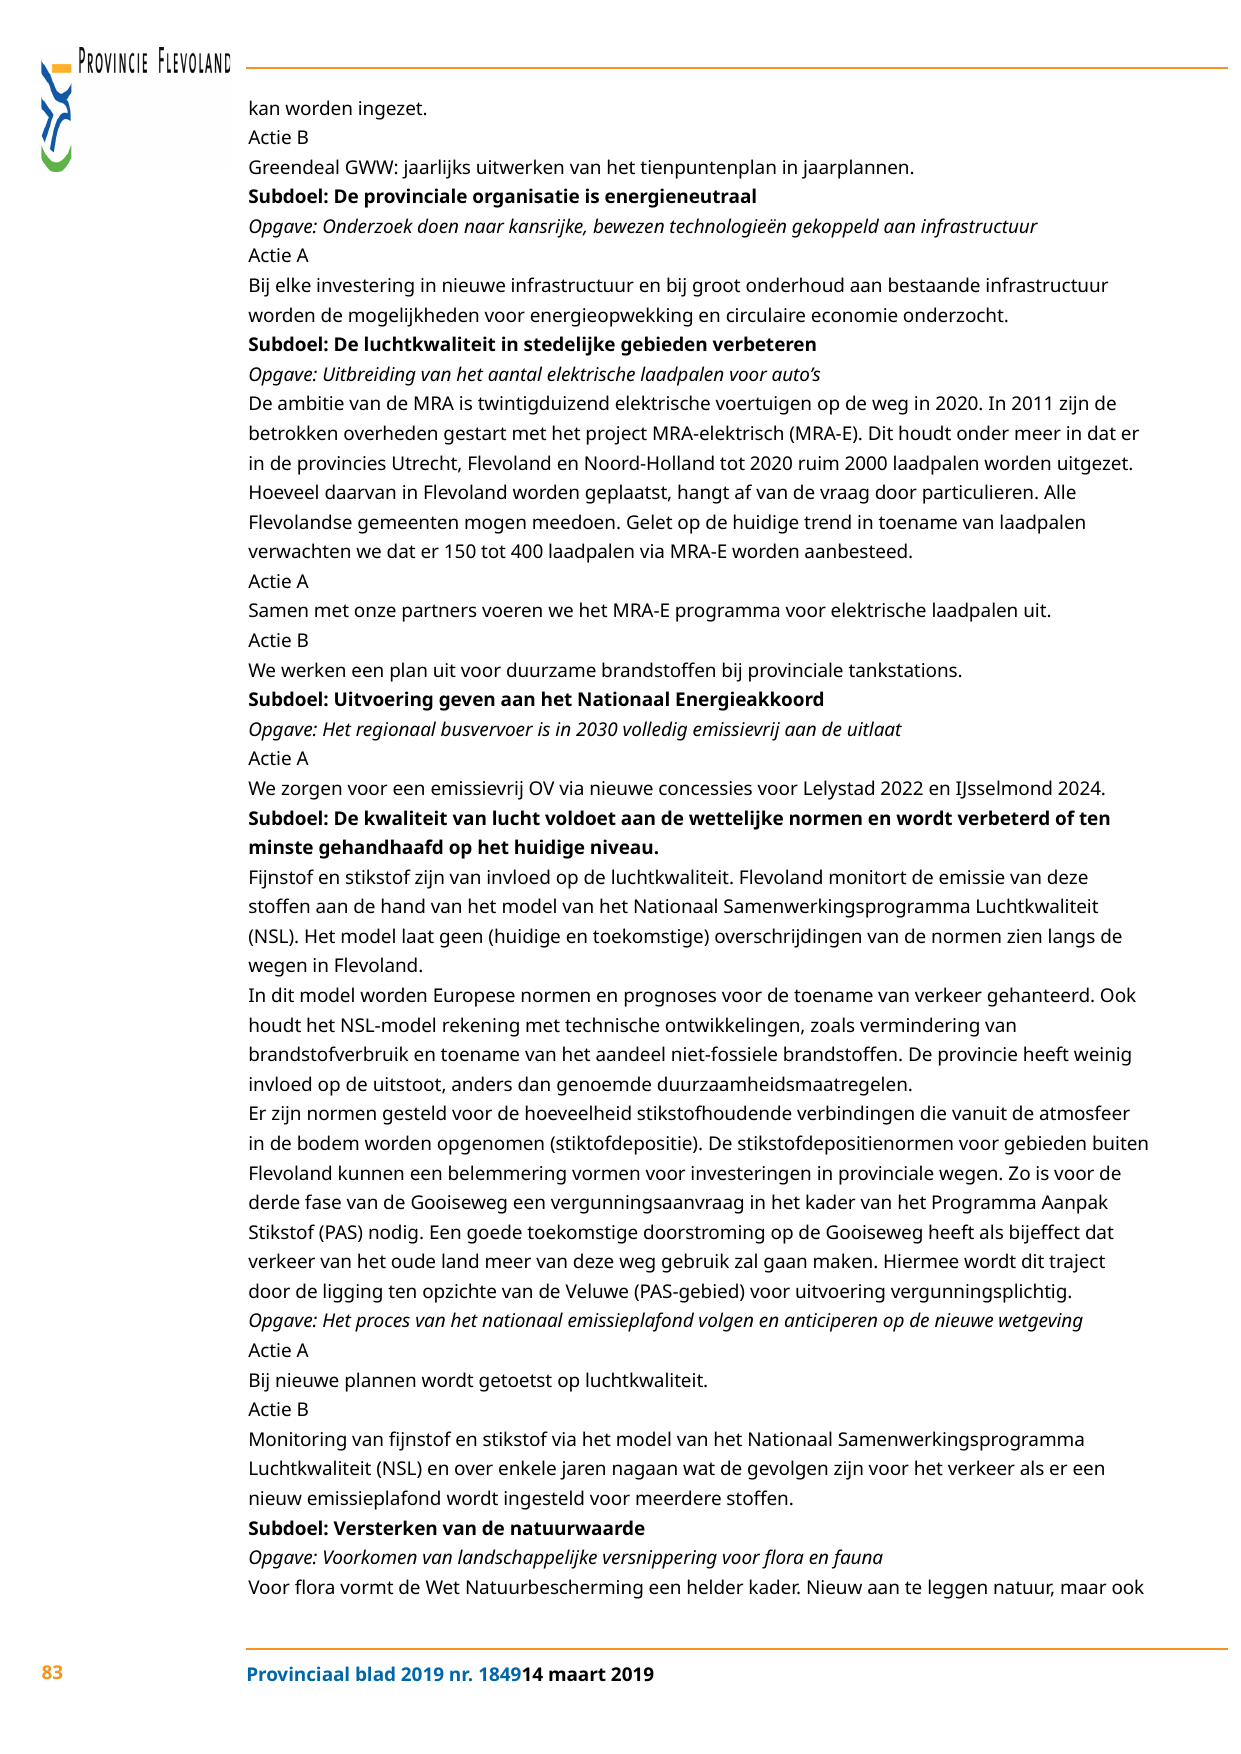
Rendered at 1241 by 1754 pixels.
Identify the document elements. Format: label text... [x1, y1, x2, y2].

text Bij nieuwe plannen wordt getoetst op luchtkwaliteit. [248, 1367, 1152, 1393]
text Er zijn normen gesteld voor de hoeveelheid stikstofhoudende verbindingen die vanuit de atmosfeer in de bodem worden opgenomen (stiktofdepositie). De stikstofdepositienormen voor gebieden buiten Flevoland kunnen een belemmering vormen voor investeringen in provinciale wegen. Zo is voor de derde fase van de Gooiseweg een vergunningsaanvraag in het kader van het Programma Aanpak Stikstof (PAS) nodig. Een goede toekomstige doorstroming op de Gooiseweg heeft als bijeffect dat verkeer van het oude land meer van deze weg gebruik zal gaan maken. Hiermee wordt dit traject door de ligging ten opzichte van de Veluwe (PAS-gebied) voor uitvoering vergunningsplichtig. [248, 1101, 1152, 1304]
text Actie B [248, 627, 1152, 653]
text We werken een plan uit voor duurzame brandstoffen bij provinciale tankstations. [248, 657, 1152, 683]
text Actie B [248, 1396, 1152, 1422]
text Fijnstof en stikstof zijn van invloed op de luchtkwaliteit. Flevoland monitort de emissie van deze stoffen aan de hand van het model van het Nationaal Samenwerkingsprogramma Luchtkwaliteit (NSL). Het model laat geen (huidige en toekomstige) overschrijdingen van de normen zien langs de wegen in Flevoland. [248, 864, 1152, 978]
text Opgave: Onderzoek doen naar kansrijke, bewezen technologieën gekoppeld aan infrastructuur [248, 213, 1152, 239]
text In dit model worden Europese normen en prognoses voor de toename van verkeer gehanteerd. Ook houdt het NSL-model rekening met technische ontwikkelingen, zoals vermindering van brandstofverbruik en toename van het aandeel niet-fossiele brandstoffen. De provincie heeft weinig invloed op de uitstoot, anders dan genoemde duurzaamheidsmaatregelen. [248, 982, 1152, 1097]
text Voor flora vormt de Wet Natuurbescherming een helder kader. Nieuw aan te leggen natuur, maar ook [248, 1574, 1152, 1600]
text Actie A [248, 1337, 1152, 1363]
text Subdoel: Versterken van de natuurwaarde [248, 1515, 1152, 1541]
text Greendeal GWW: jaarlijks uitwerken van het tienpuntenplan in jaarplannen. [248, 154, 1152, 180]
text We zorgen voor een emissievrij OV via nieuwe concessies voor Lelystad 2022 en IJsselmond 2024. [248, 775, 1152, 801]
text Actie B [248, 124, 1152, 150]
text Opgave: Voorkomen van landschappelijke versnippering voor flora en fauna [248, 1544, 1152, 1570]
text Subdoel: De provinciale organisatie is energieneutraal [248, 183, 1152, 209]
text Samen met onze partners voeren we het MRA-E programma voor elektrische laadpalen uit. [248, 598, 1152, 623]
text kan worden ingezet. [248, 95, 1152, 121]
text Opgave: Uitbreiding van het aantal elektrische laadpalen voor auto’s [248, 361, 1152, 387]
text Subdoel: De kwaliteit van lucht voldoet aan de wettelijke normen en wordt verbeterd of ten minste gehandhaafd op het huidige niveau. [248, 805, 1152, 860]
text Subdoel: De luchtkwaliteit in stedelijke gebieden verbeteren [248, 331, 1152, 357]
text De ambitie van de MRA is twintigduizend elektrische voertuigen op de weg in 2020. In 2011 zijn de betrokken overheden gestart met het project MRA-elektrisch (MRA-E). Dit houdt onder meer in dat er in de provincies Utrecht, Flevoland en Noord-Holland tot 2020 ruim 2000 laadpalen worden uitgezet. Hoeveel daarvan in Flevoland worden geplaatst, hangt af van de vraag door particulieren. Alle Flevolandse gemeenten mogen meedoen. Gelet op de huidige trend in toename van laadpalen verwachten we dat er 150 tot 400 laadpalen via MRA-E worden aanbesteed. [248, 391, 1152, 564]
text Opgave: Het regionaal busvervoer is in 2030 volledig emissievrij aan de uitlaat [248, 716, 1152, 742]
text Opgave: Het proces van het nationaal emissieplafond volgen en anticiperen op de nieuwe wetgeving [248, 1308, 1152, 1333]
picture [41, 47, 231, 172]
text Actie A [248, 746, 1152, 771]
text Bij elke investering in nieuwe infrastructuur en bij groot onderhoud aan bestaande infrastructuur worden de mogelijkheden voor energieopwekking en circulaire economie onderzocht. [248, 272, 1152, 328]
text Actie A [248, 568, 1152, 594]
text Actie A [248, 243, 1152, 268]
text Subdoel: Uitvoering geven aan het Nationaal Energieakkoord [248, 686, 1152, 712]
text Monitoring van fijnstof en stikstof via het model van het Nationaal Samenwerkingsprogramma Luchtkwaliteit (NSL) en over enkele jaren nagaan wat de gevolgen zijn voor het verkeer als er een nieuw emissieplafond wordt ingesteld voor meerdere stoffen. [248, 1426, 1152, 1511]
